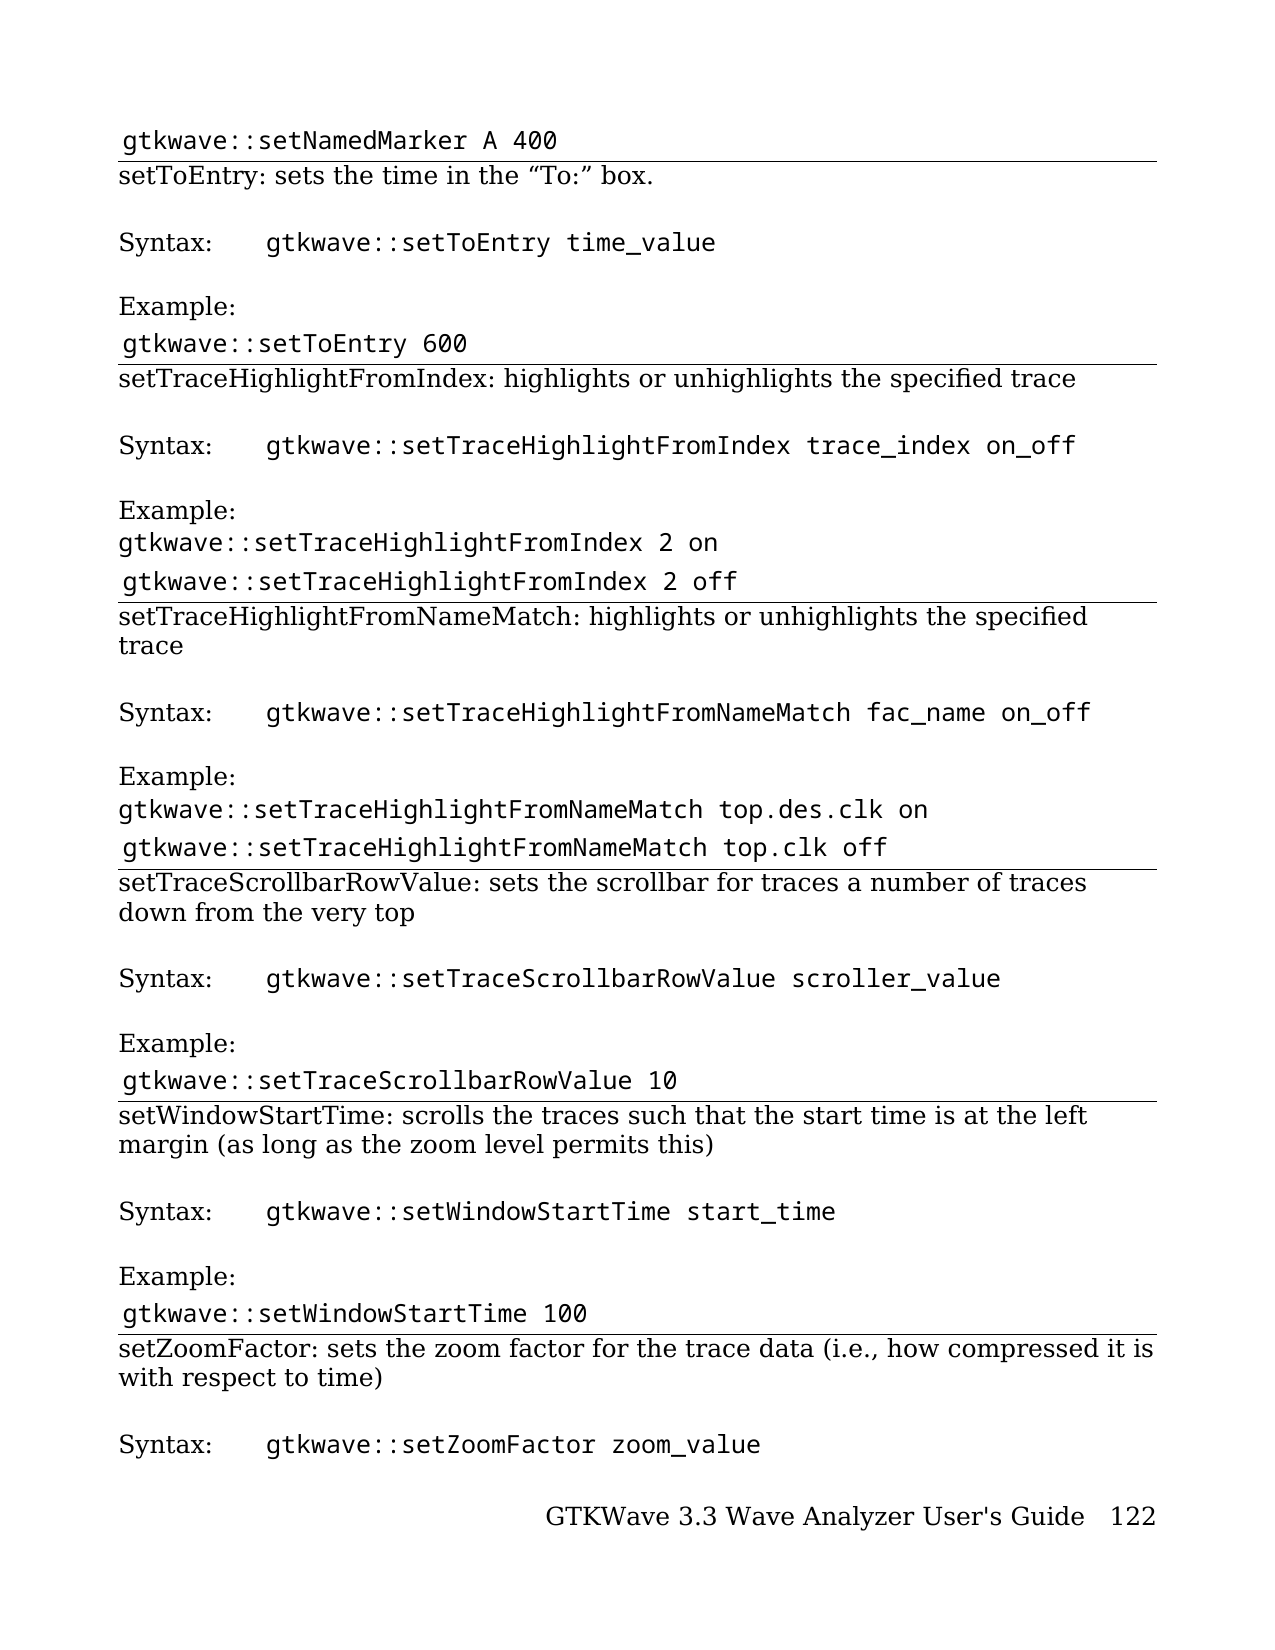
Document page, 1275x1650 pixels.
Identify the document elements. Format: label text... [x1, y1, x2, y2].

text Syntax: gtkwave::setTraceScrollbarRowValue scroller_value [118, 961, 1157, 995]
text Syntax: gtkwave::setToEntry time_value [118, 224, 1157, 258]
text Example: [118, 496, 1157, 525]
text gtkwave::setTraceHighlightFromIndex 2 on [118, 525, 1157, 559]
text setZoomFactor: sets the zoom factor for the trace data (i.e., how compressed it is with respect to time) [118, 1335, 1157, 1392]
text Syntax: gtkwave::setZoomFactor zoom_value [118, 1426, 1157, 1460]
text Syntax: gtkwave::setTraceHighlightFromNameMatch fac_name on_off [118, 694, 1157, 728]
text setTraceHighlightFromIndex: highlights or unhighlights the specified trace [118, 365, 1157, 394]
text Example: [118, 1029, 1157, 1058]
text setTraceHighlightFromNameMatch: highlights or unhighlights the specified trace [118, 603, 1157, 660]
text gtkwave::setTraceScrollbarRowValue 10 [118, 1058, 1157, 1101]
text gtkwave::setNamedMarker A 400 [118, 118, 1157, 161]
text setTraceScrollbarRowValue: sets the scrollbar for traces a number of traces down from the very top [118, 870, 1157, 927]
text setWindowStartTime: scrolls the traces such that the start time is at the left margin (as long as the zoom level permits this) [118, 1102, 1157, 1159]
text Example: [118, 292, 1157, 322]
text gtkwave::setTraceHighlightFromNameMatch top.des.clk on [118, 792, 1157, 826]
text gtkwave::setWindowStartTime 100 [118, 1291, 1157, 1334]
text Syntax: gtkwave::setWindowStartTime start_time [118, 1194, 1157, 1228]
text gtkwave::setToEntry 600 [118, 322, 1157, 364]
text Example: [118, 762, 1157, 792]
text setToEntry: sets the time in the “To:” box. [118, 162, 1157, 190]
text gtkwave::setTraceHighlightFromNameMatch top.clk off [118, 826, 1157, 869]
text gtkwave::setTraceHighlightFromIndex 2 off [118, 559, 1157, 602]
text Syntax: gtkwave::setTraceHighlightFromIndex trace_index on_off [118, 428, 1157, 462]
text Example: [118, 1262, 1157, 1291]
